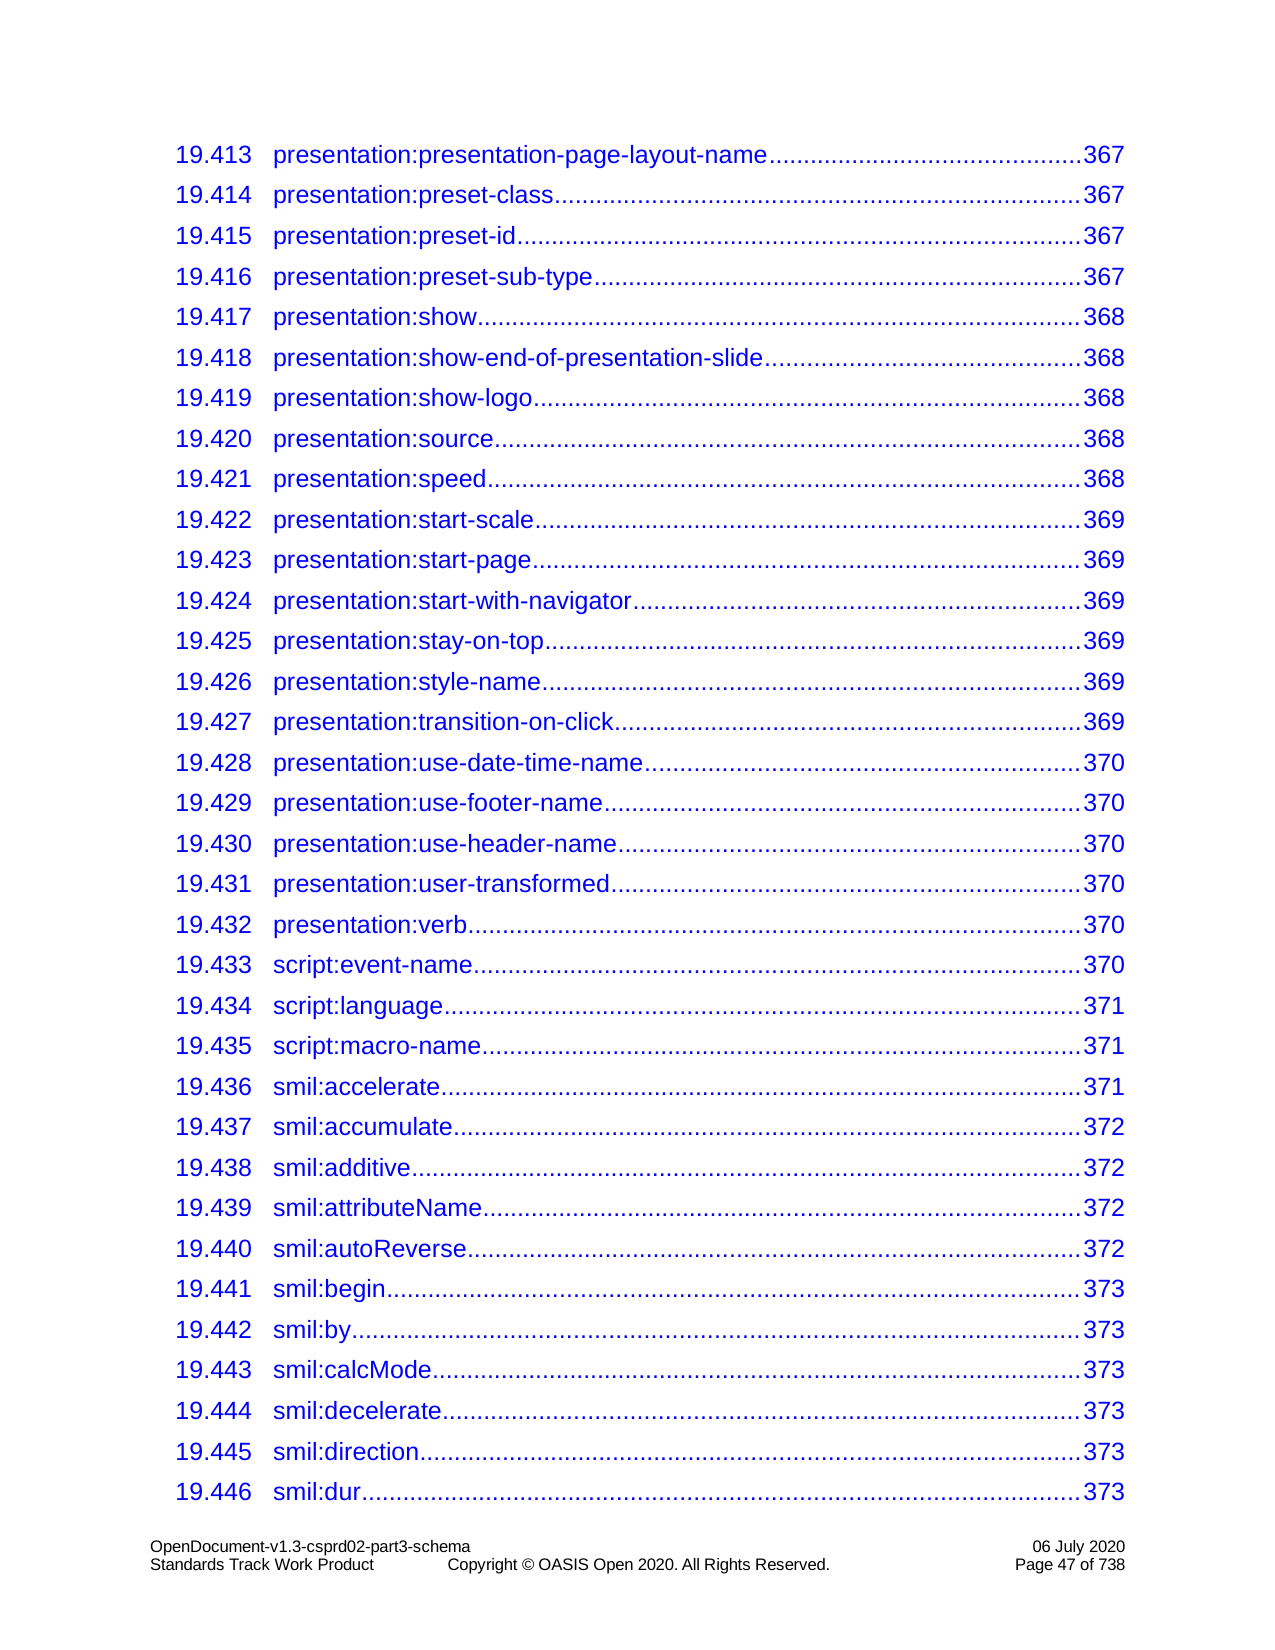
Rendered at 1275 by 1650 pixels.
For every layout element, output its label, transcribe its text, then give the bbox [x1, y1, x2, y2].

text 19.414 presentation:preset-class 367 [175, 181, 1125, 209]
text 19.438 smil:additive 372 [175, 1154, 1125, 1182]
text 19.417 presentation:show 368 [175, 303, 1125, 331]
text 19.446 smil:dur 373 [175, 1478, 1125, 1506]
text 19.424 presentation:start-with-navigator 369 [175, 587, 1125, 614]
text 19.441 smil:begin 373 [175, 1275, 1125, 1303]
text 19.415 presentation:preset-id 367 [175, 222, 1125, 250]
text 19.437 smil:accumulate 372 [175, 1113, 1125, 1141]
text 19.416 presentation:preset-sub-type 367 [175, 262, 1125, 290]
text 19.444 smil:decelerate 373 [175, 1397, 1125, 1425]
text 19.413 presentation:presentation-page-layout-name 367 [175, 141, 1125, 169]
text 19.418 presentation:show-end-of-presentation-slide 368 [175, 343, 1125, 371]
text 19.419 presentation:show-logo 368 [175, 384, 1125, 412]
text 19.428 presentation:use-date-time-name 370 [175, 749, 1125, 777]
text 19.435 script:macro-name 371 [175, 1032, 1125, 1060]
text 19.431 presentation:user-transformed 370 [175, 870, 1125, 898]
text 19.445 smil:direction 373 [175, 1437, 1125, 1466]
text 19.429 presentation:use-footer-name 370 [175, 789, 1125, 817]
text 19.432 presentation:verb 370 [175, 911, 1125, 939]
text 19.440 smil:autoReverse 372 [175, 1235, 1125, 1263]
text 19.439 smil:attributeName 372 [175, 1194, 1125, 1222]
text 19.422 presentation:start-scale 369 [175, 506, 1125, 533]
text 19.427 presentation:transition-on-click 369 [175, 708, 1125, 736]
text 19.442 smil:by 373 [175, 1316, 1125, 1344]
text 19.436 smil:accelerate 371 [175, 1073, 1125, 1101]
text 19.423 presentation:start-page 369 [175, 546, 1125, 574]
text 19.420 presentation:source 368 [175, 424, 1125, 452]
text 19.421 presentation:speed 368 [175, 465, 1125, 493]
text 19.433 script:event-name 370 [175, 951, 1125, 979]
text 19.426 presentation:style-name 369 [175, 668, 1125, 696]
text 19.443 smil:calcMode 373 [175, 1356, 1125, 1384]
text 19.425 presentation:stay-on-top 369 [175, 627, 1125, 655]
text 19.430 presentation:use-header-name 370 [175, 830, 1125, 858]
text 19.434 script:language 371 [175, 992, 1125, 1020]
